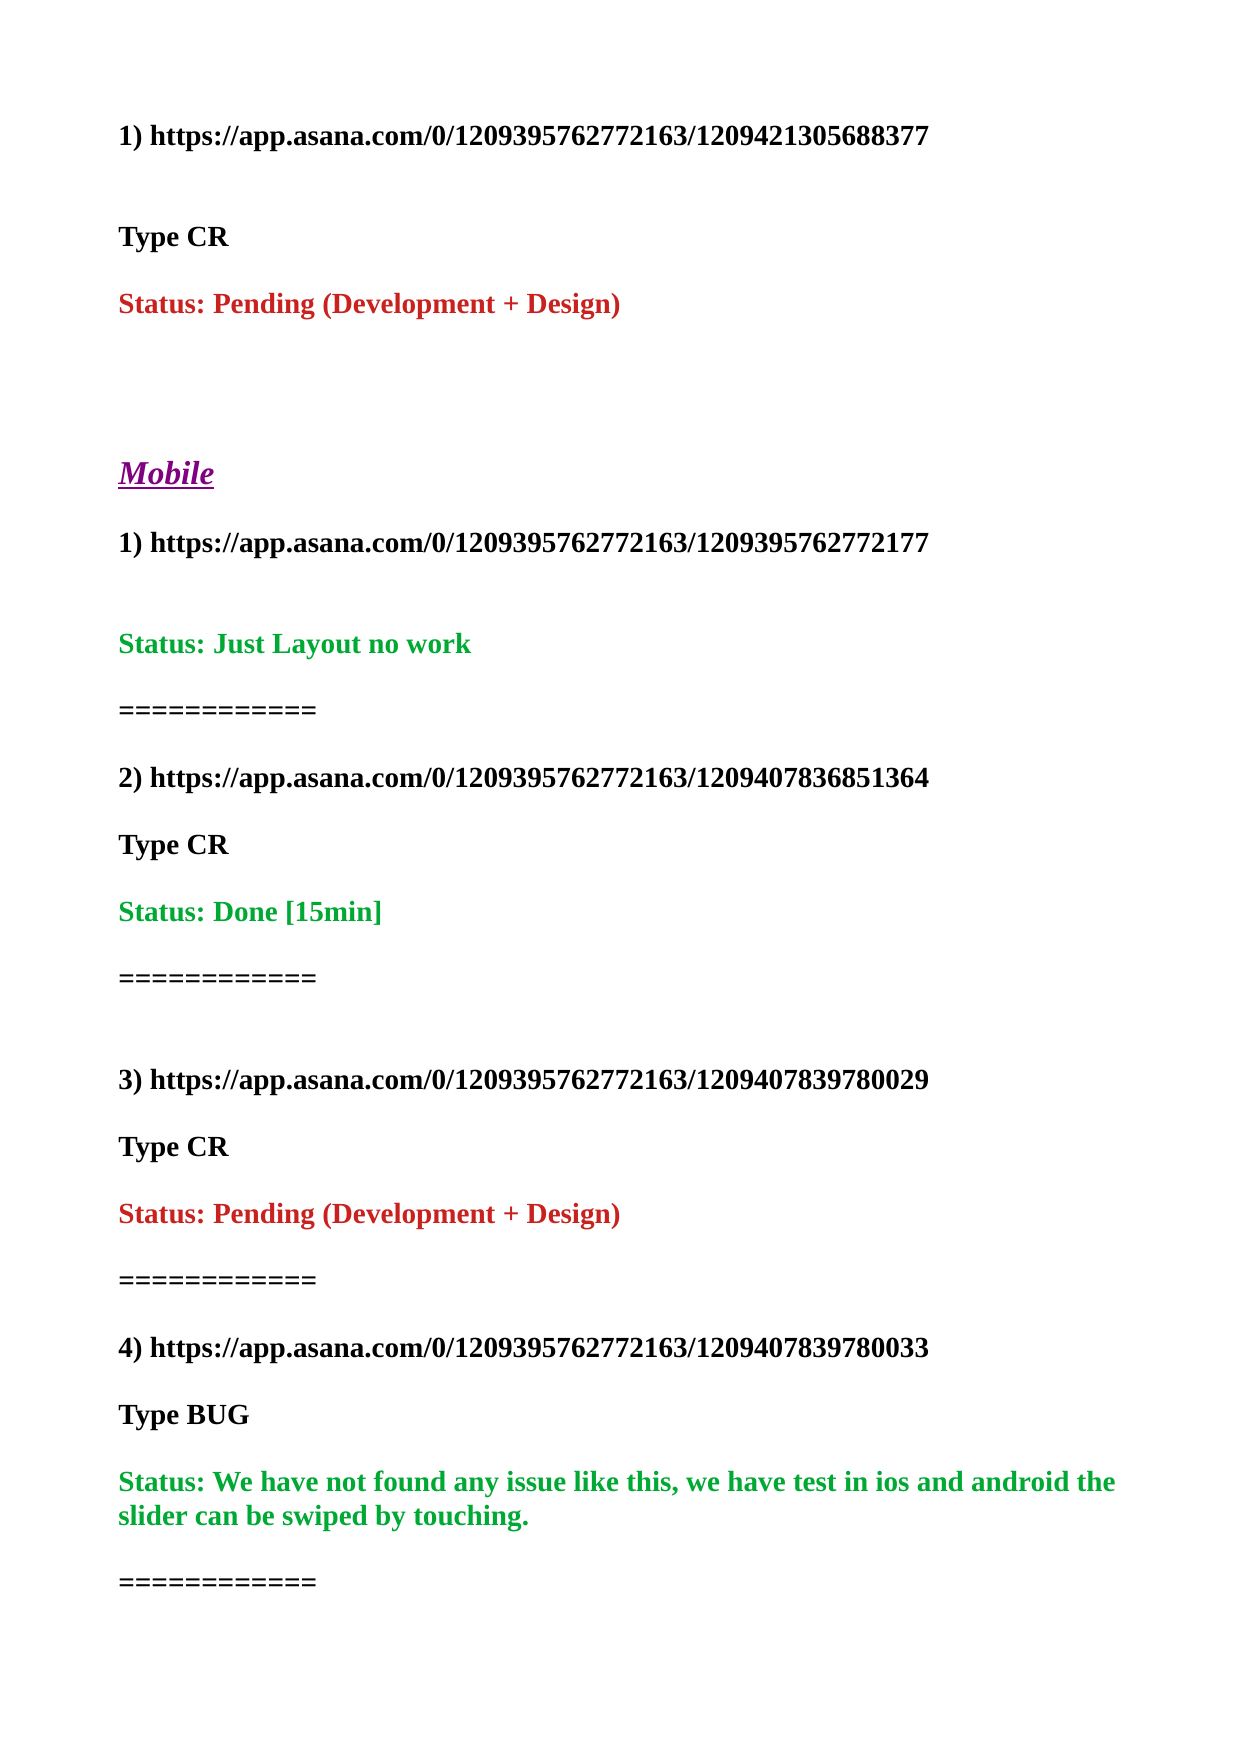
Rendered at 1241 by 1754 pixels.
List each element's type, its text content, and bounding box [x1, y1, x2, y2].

text 2) https://app.asana.com/0/1209395762772163/1209407836851364 [118, 760, 1122, 794]
text Status: Pending (Development + Design) [118, 286, 1122, 319]
text 1) https://app.asana.com/0/1209395762772163/1209395762772177 [118, 525, 1122, 559]
text Status: Done [15min] [118, 894, 1122, 928]
text Status: We have not found any issue like this, we have test in ios and android the slider can be swiped by touching. [118, 1464, 1122, 1532]
text Status: Pending (Development + Design) [118, 1196, 1122, 1230]
text Type CR [118, 827, 1122, 861]
text Status: Just Layout no work [118, 626, 1122, 659]
text ============ [118, 1565, 1122, 1599]
text 1) https://app.asana.com/0/1209395762772163/1209421305688377 [118, 118, 1122, 152]
text 4) https://app.asana.com/0/1209395762772163/1209407839780033 [118, 1330, 1122, 1364]
text ============ [118, 1263, 1122, 1297]
text Mobile [118, 453, 1122, 492]
text Type BUG [118, 1397, 1122, 1431]
text ============ [118, 961, 1122, 995]
text Type CR [118, 219, 1122, 252]
text Type CR [118, 1129, 1122, 1163]
text ============ [118, 693, 1122, 727]
text 3) https://app.asana.com/0/1209395762772163/1209407839780029 [118, 1062, 1122, 1096]
